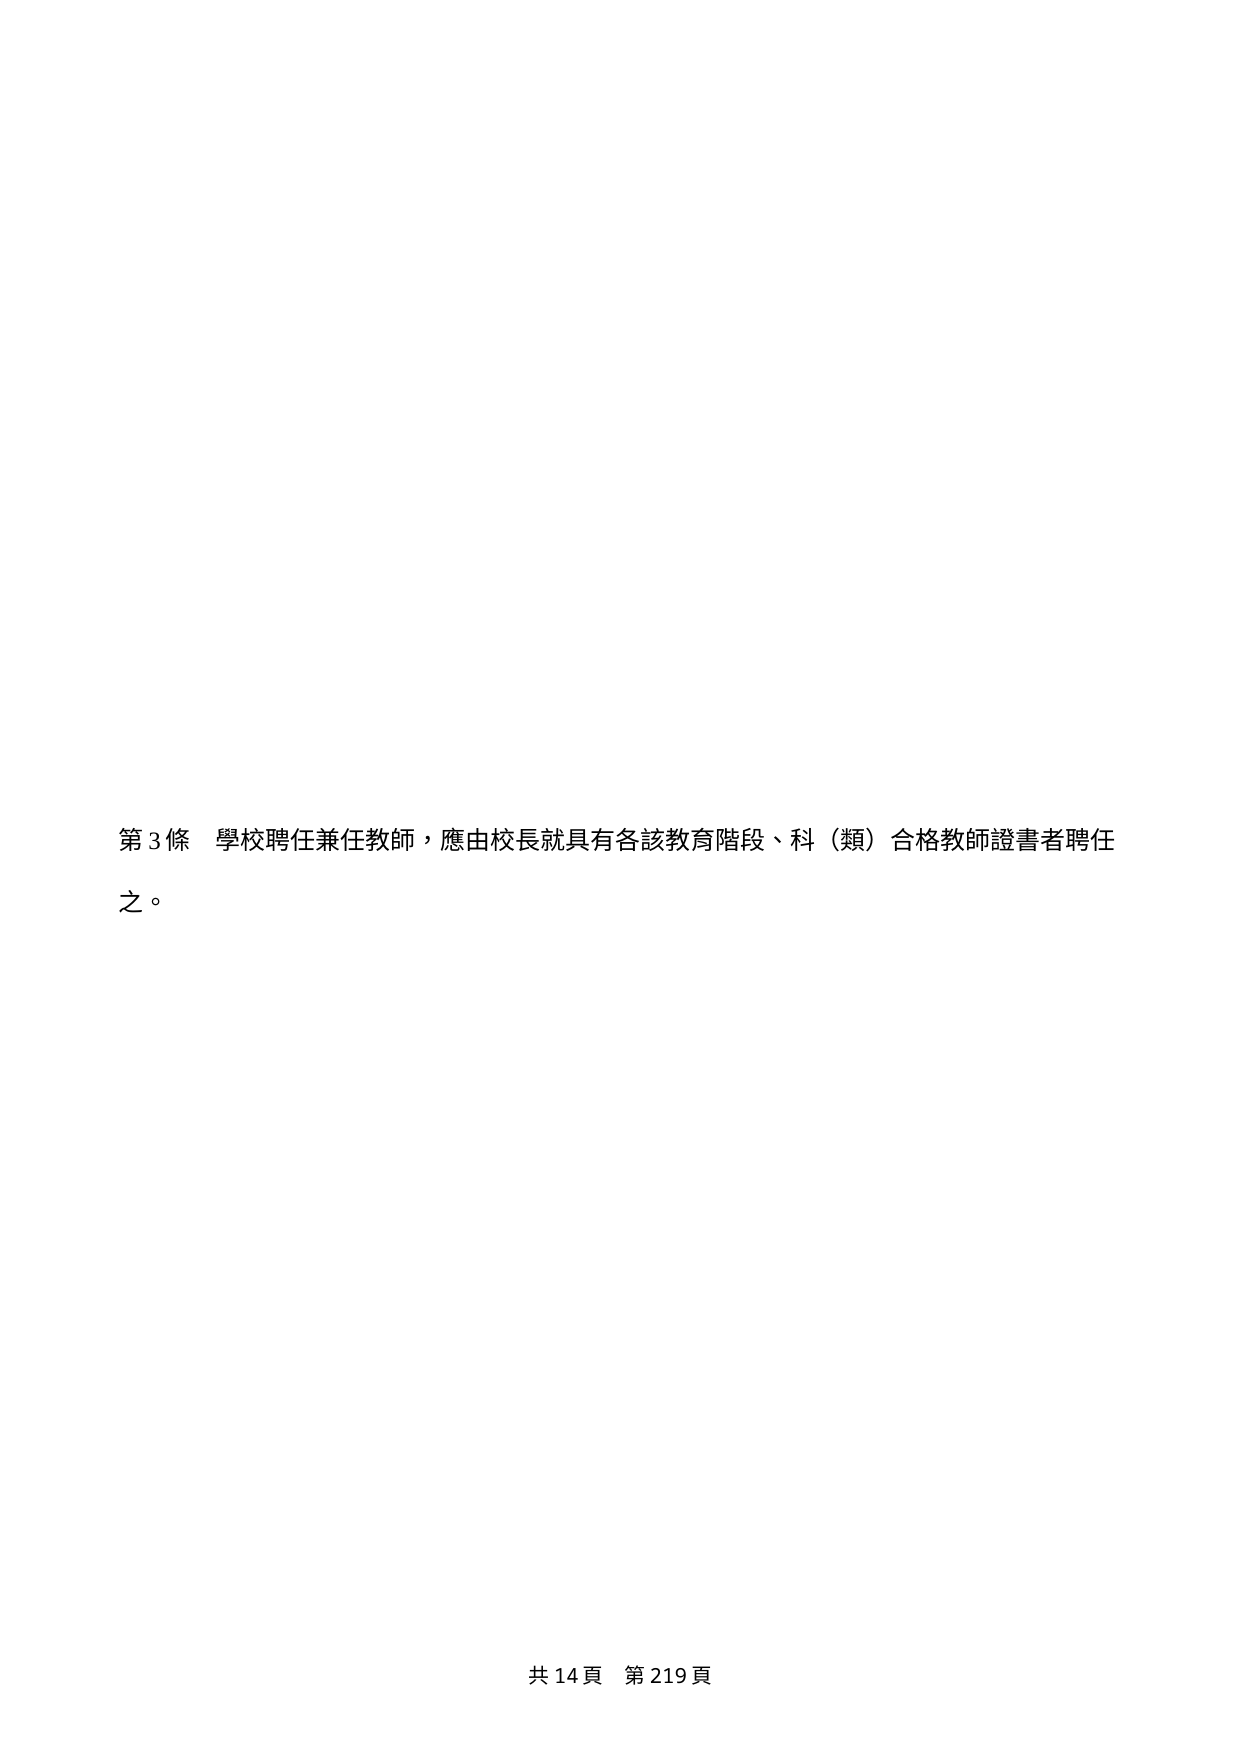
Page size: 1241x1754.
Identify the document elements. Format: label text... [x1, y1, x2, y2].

text 第3條 學校聘任兼任教師，應由校長就具有各該教育階段、科（類）合格教師證書者聘任之。 [118, 797, 1122, 922]
